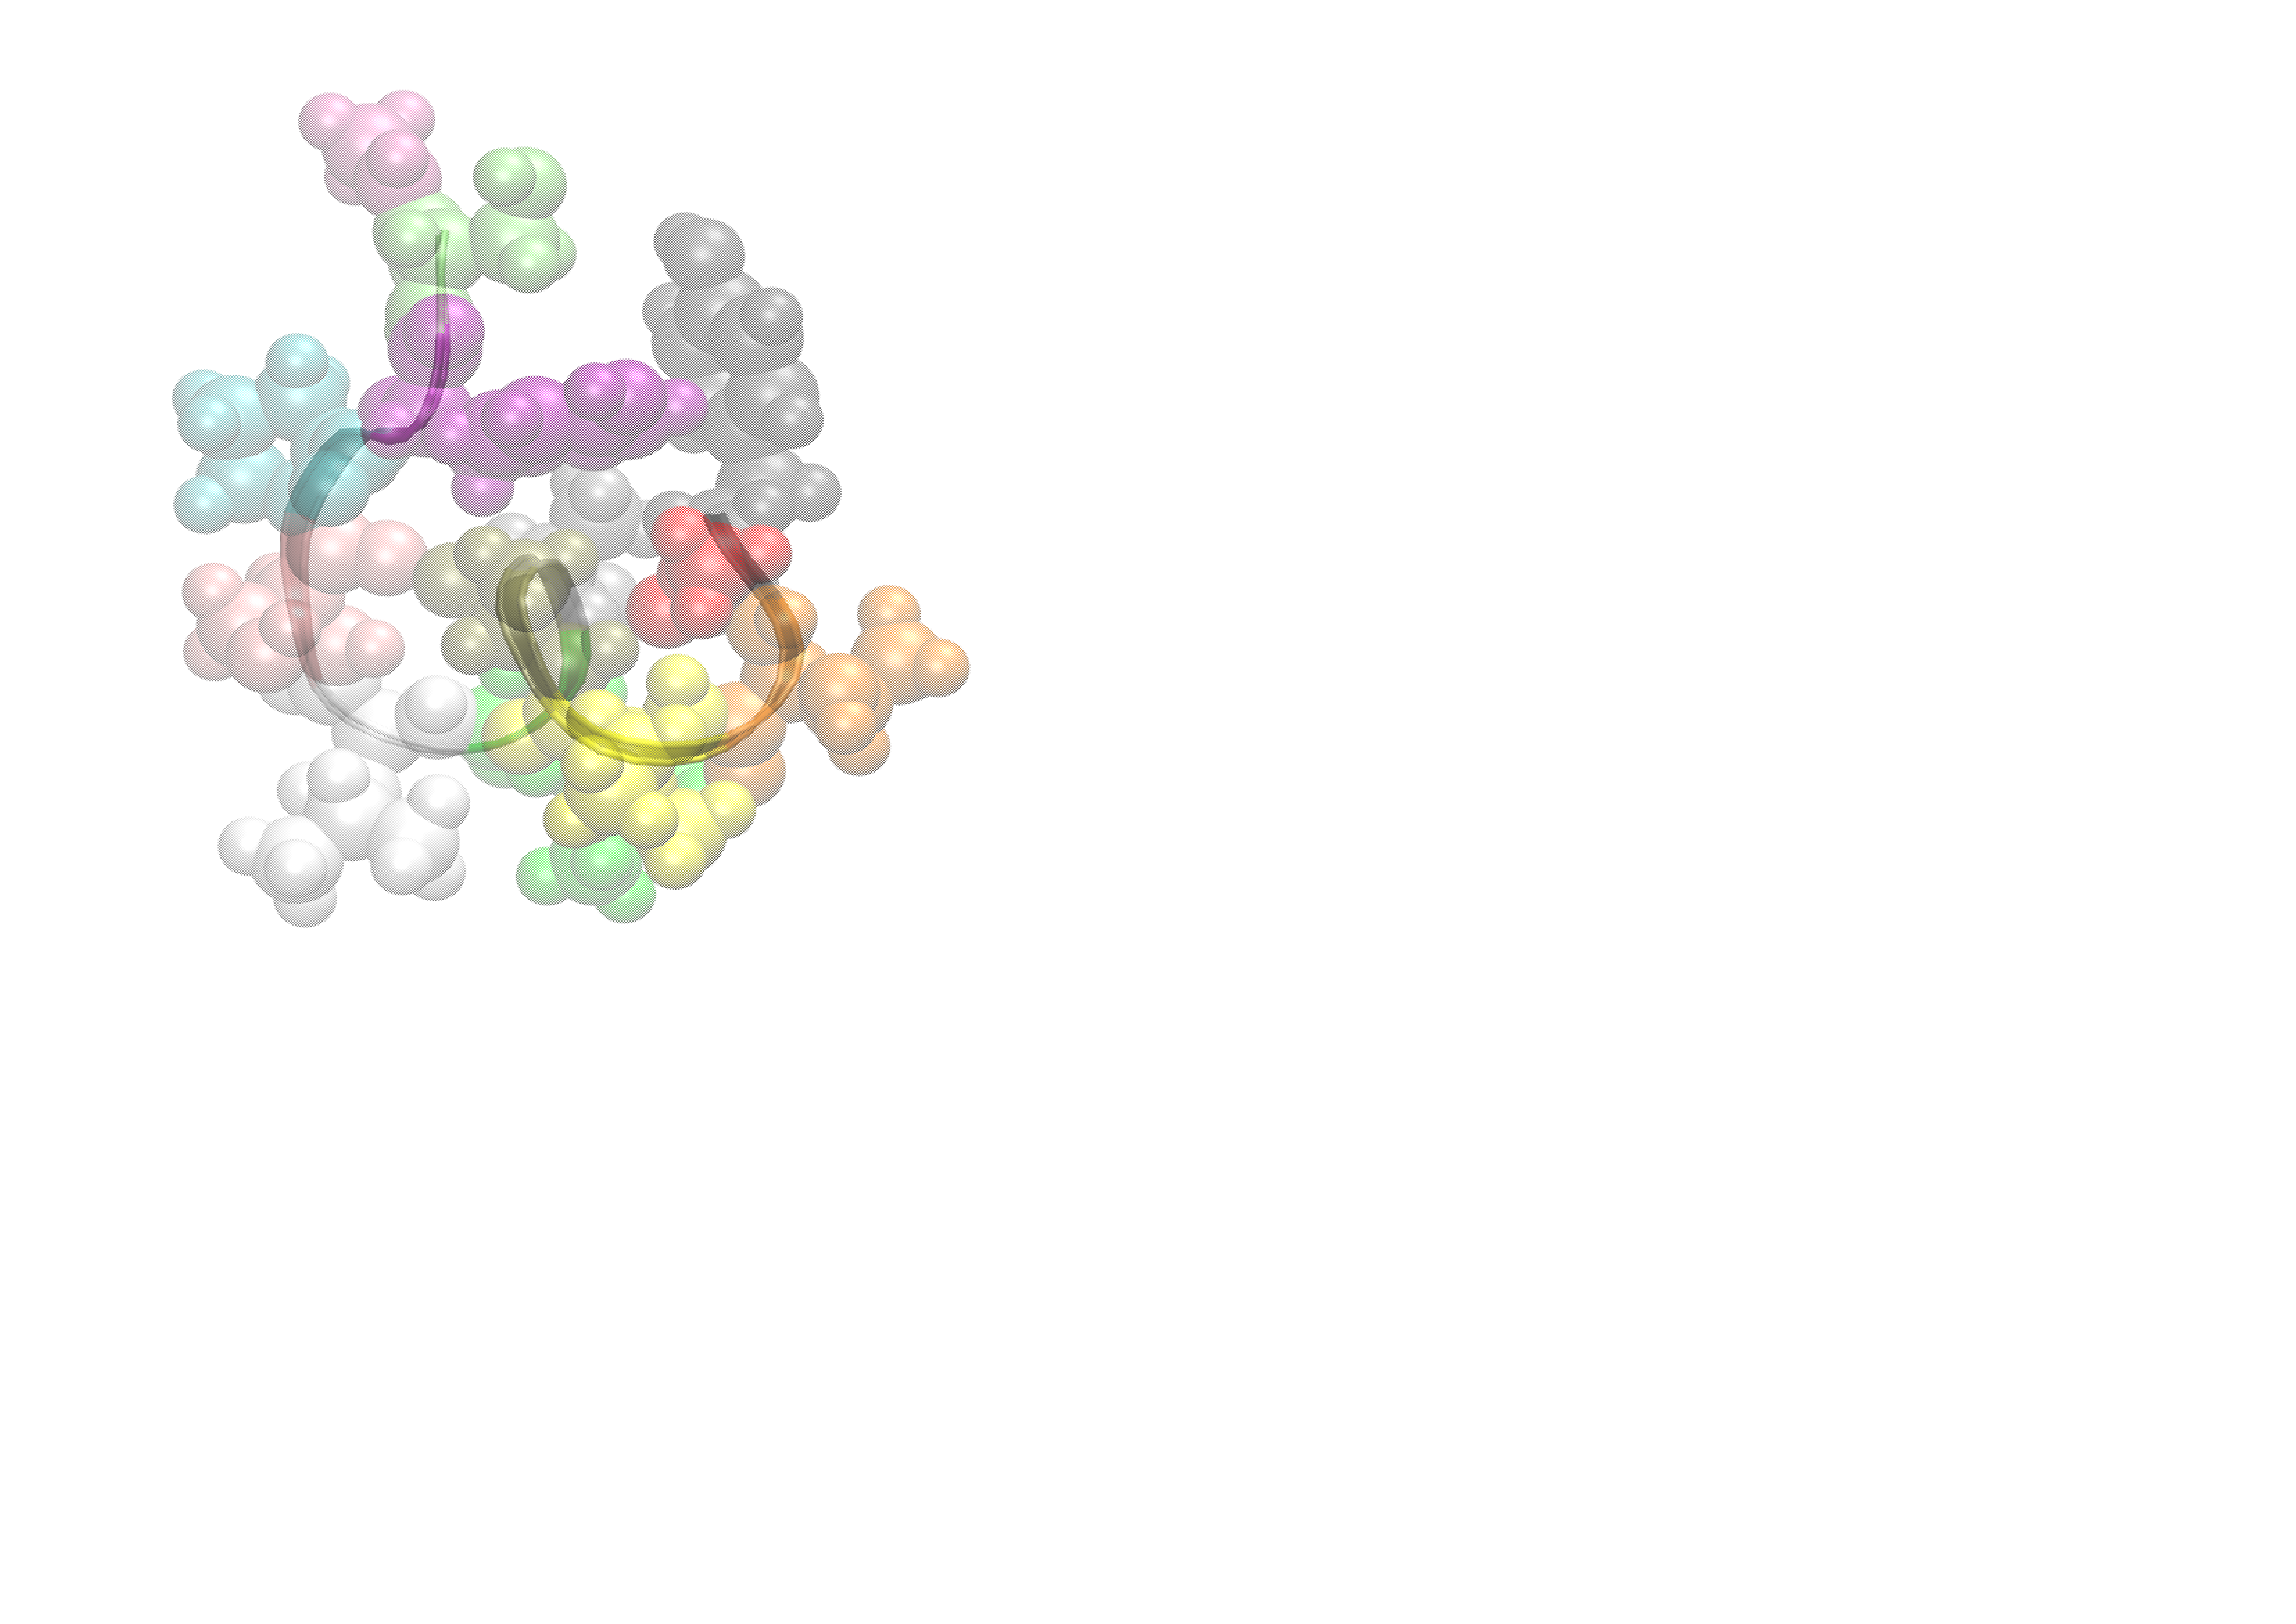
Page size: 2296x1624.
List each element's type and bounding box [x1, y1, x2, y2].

picture [89, 46, 1004, 973]
